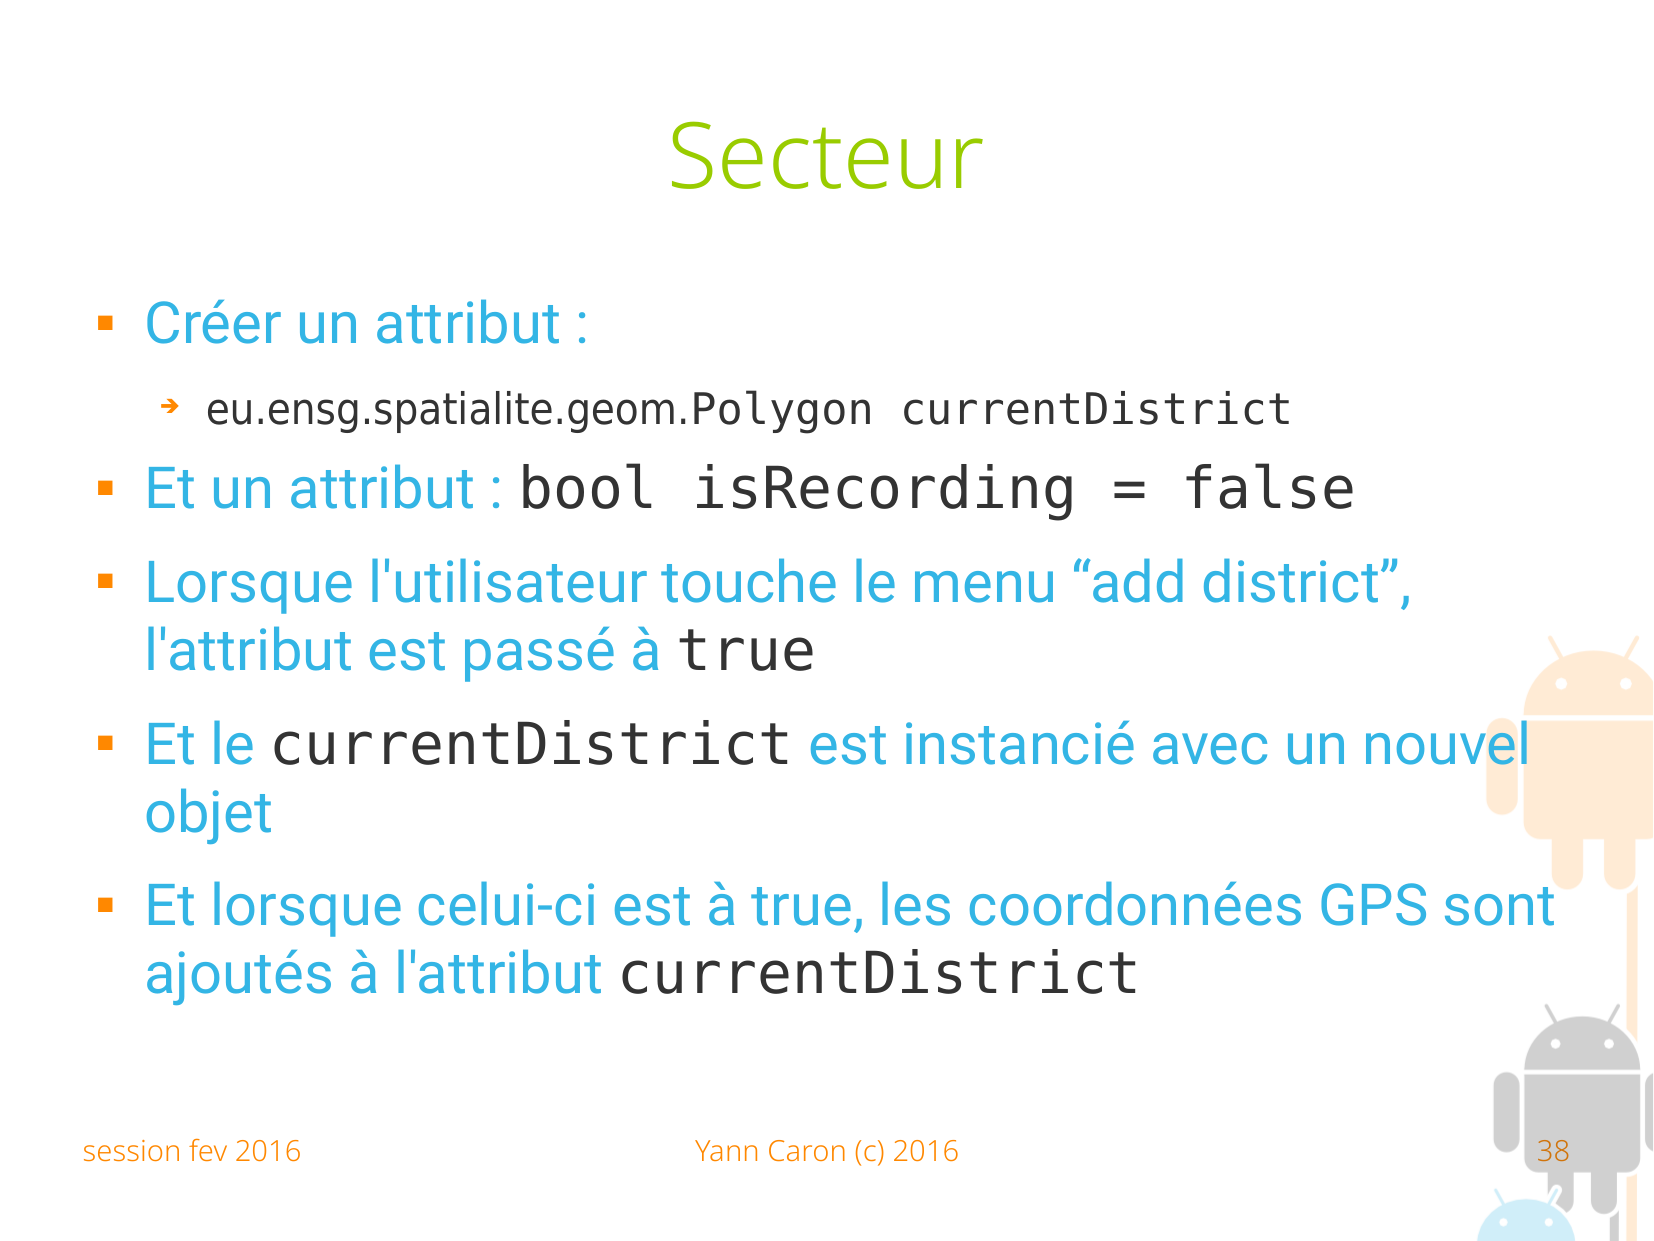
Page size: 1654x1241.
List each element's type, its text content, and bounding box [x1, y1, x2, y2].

title Secteur [82, 49, 1571, 257]
picture [240, 423, 1654, 1241]
list Créer un attribut : eu.ensg.spatialite.geom.Polygon currentDistrict Et un attribut : bool isRecording = false Lorsque l'utilisateur touche le menu “add district”, l'attribut est passé à true Et le currentDistrict est instancié avec un nouvel objet Et lorsque celui-ci est à true, les coordonnées GPS sont ajoutés à l'attribut currentDistrict [82, 290, 1571, 1010]
